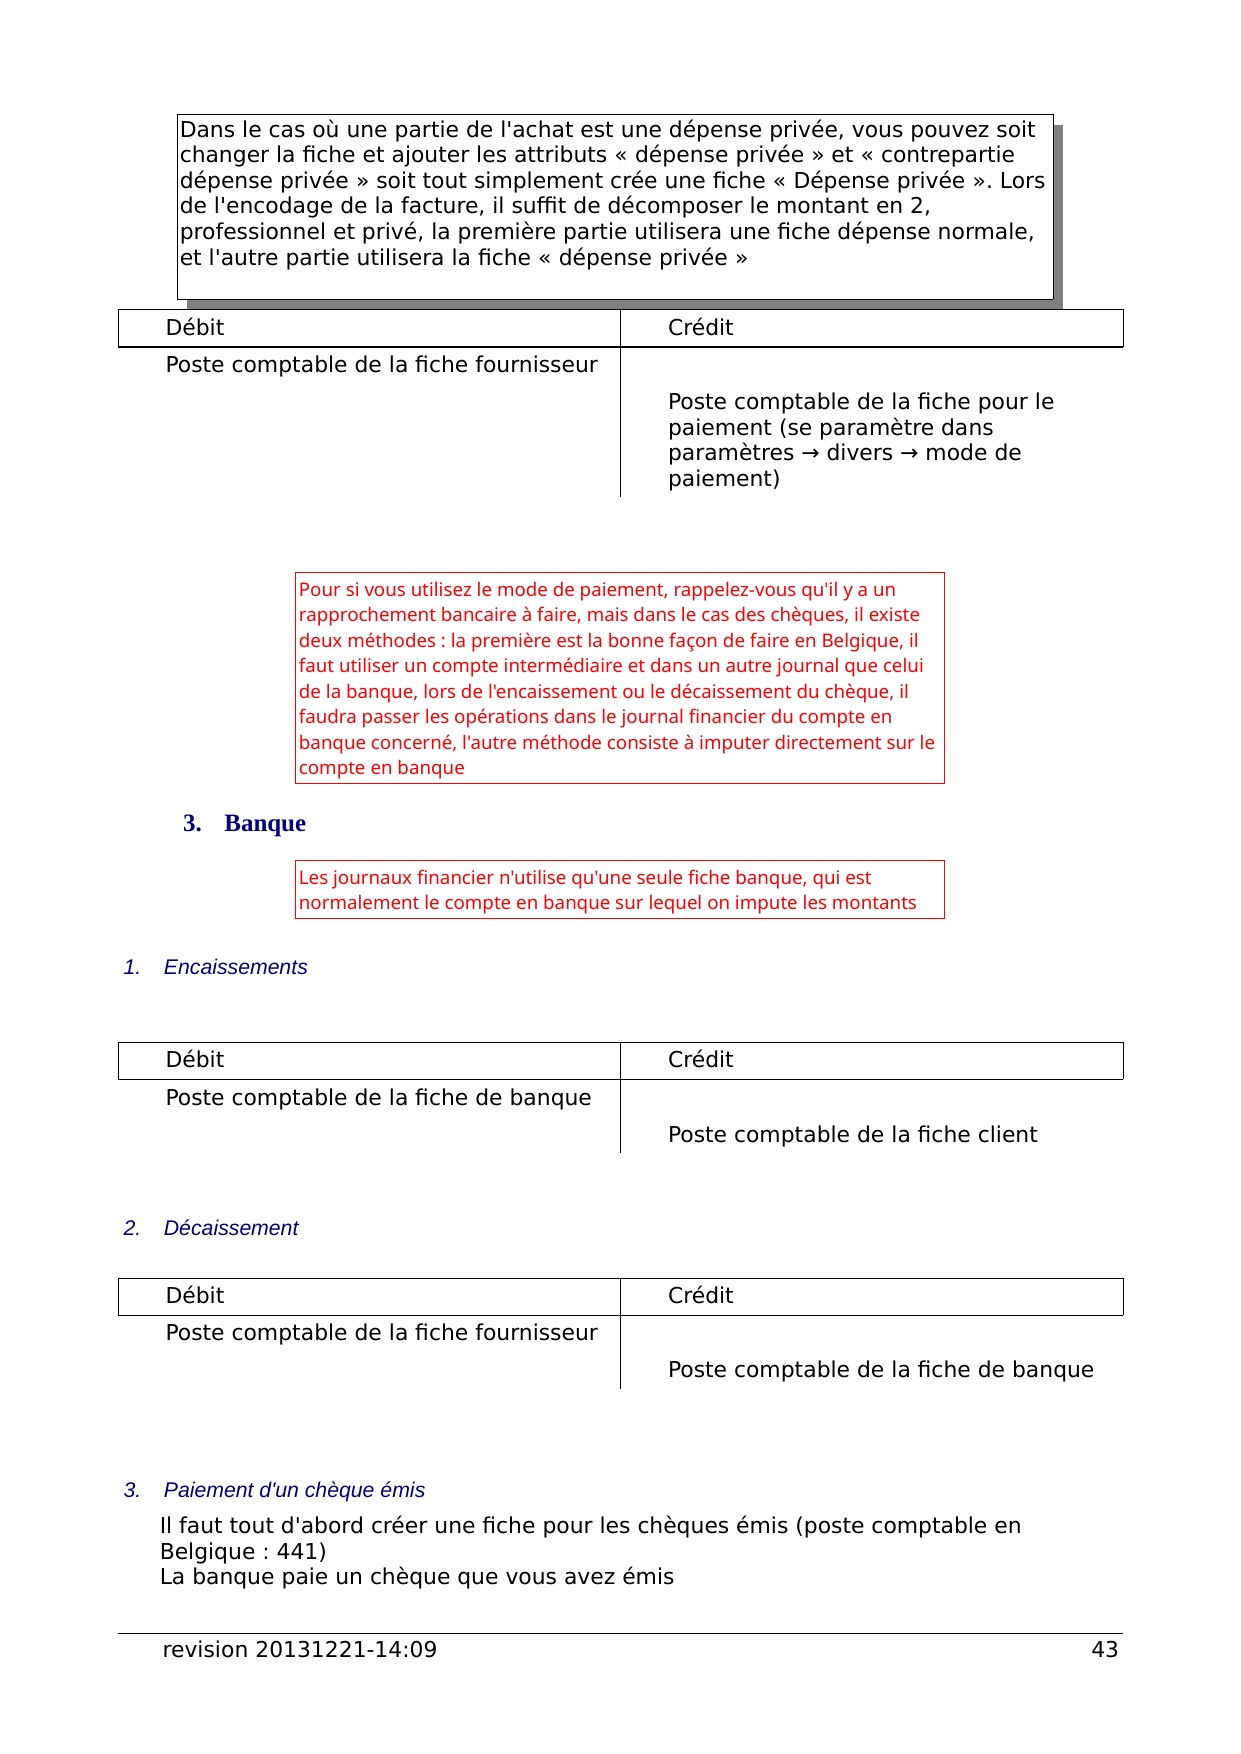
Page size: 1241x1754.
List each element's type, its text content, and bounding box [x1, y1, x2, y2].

table_cell [118, 1116, 620, 1153]
table_cell Poste comptable de la fiche pour le paiement (se paramètre dans paramètres → divers → mode de paiement) [621, 384, 1123, 497]
text Il faut tout d'abord créer une fiche pour les chèques émis (poste comptable en Belgique : 441) [159, 1513, 1123, 1564]
table_cell [621, 1080, 1123, 1116]
table_cell [621, 1316, 1123, 1352]
table_header Débit [119, 1279, 620, 1315]
table_cell [118, 1352, 620, 1389]
table_header Débit [119, 310, 620, 346]
text Pour si vous utilisez le mode de paiement, rappelez-vous qu'il y a un rapprochement bancaire à faire, mais dans le cas des chèques, il existe deux méthodes : la première est la bonne façon de faire en Belgique, il faut utiliser un compte intermédiaire et dans un autre journal que celui de la banque, lors de l'encaissement ou le décaissement du chèque, il faudra passer les opérations dans le journal financier du compte en banque concerné, l'autre méthode consiste à imputer directement sur le compte en banque [296, 573, 944, 783]
table_cell Poste comptable de la fiche de banque [118, 1080, 620, 1116]
subtitle Décaissement [117, 1216, 1123, 1240]
subtitle Banque [177, 808, 1123, 836]
text Dans le cas où une partie de l'achat est une dépense privée, vous pouvez soit changer la fiche et ajouter les attributs « dépense privée » et « contrepartie dépense privée » soit tout simplement crée une fiche « Dépense privée ». Lors de l'encodage de la facture, il suffit de décomposer le montant en 2, professionnel et privé, la première partie utilisera une fiche dépense normale, et l'autre partie utilisera la fiche « dépense privée » [178, 115, 1053, 270]
text Les journaux financier n'utilise qu'une seule fiche banque, qui est normalement le compte en banque sur lequel on impute les montants [296, 861, 944, 918]
table_header Débit [119, 1043, 620, 1079]
table_header Crédit [621, 1043, 1123, 1079]
table_cell Poste comptable de la fiche client [621, 1116, 1123, 1153]
table_header Crédit [621, 1279, 1123, 1315]
table_cell Poste comptable de la fiche de banque [621, 1352, 1123, 1389]
table_cell Poste comptable de la fiche fournisseur [118, 1316, 620, 1352]
subtitle Paiement d'un chèque émis [117, 1477, 1123, 1502]
table_cell [118, 384, 620, 497]
subtitle Encaissements [117, 954, 1123, 979]
table_cell Poste comptable de la fiche fournisseur [118, 348, 620, 384]
table_header Crédit [621, 310, 1123, 346]
text La banque paie un chèque que vous avez émis [159, 1564, 1123, 1590]
table_cell [621, 348, 1123, 384]
